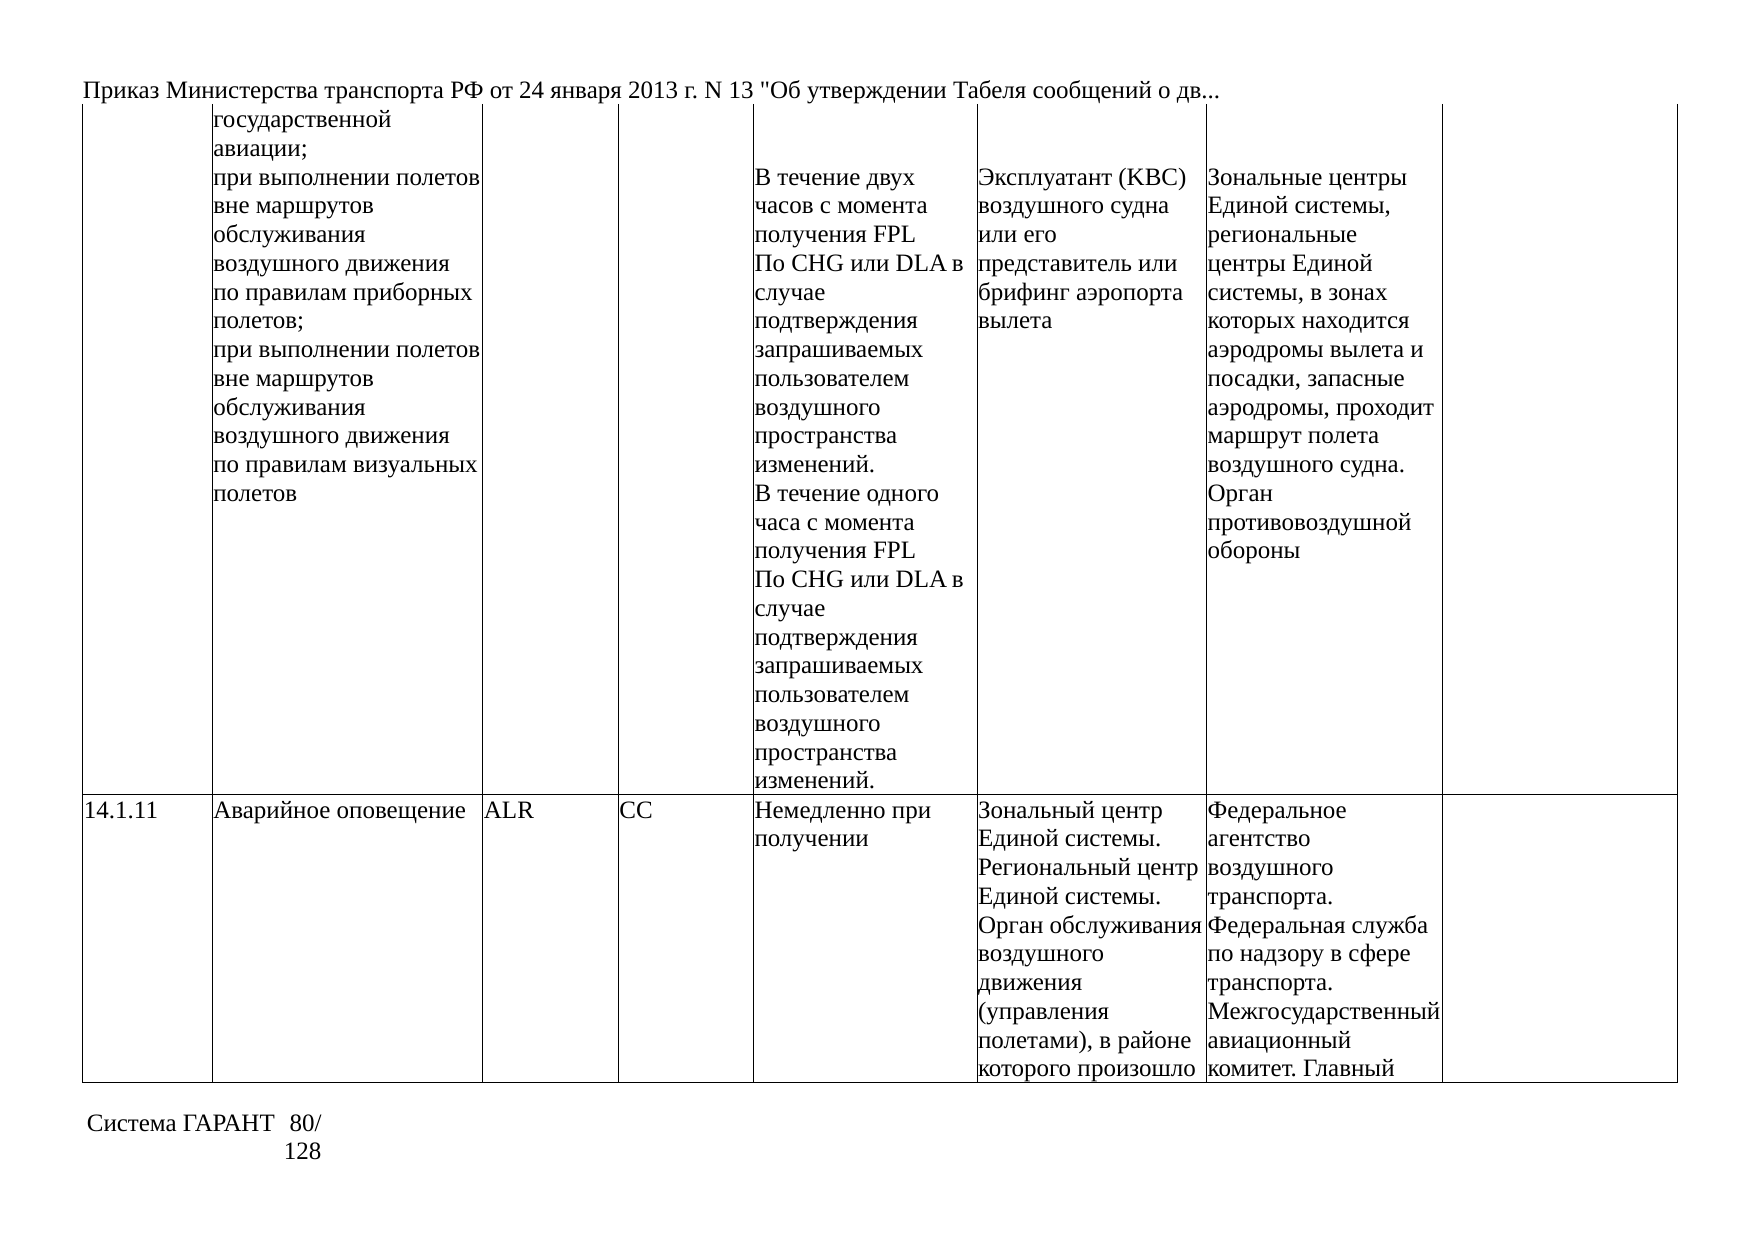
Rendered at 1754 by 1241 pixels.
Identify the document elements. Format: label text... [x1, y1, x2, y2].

table_cell [483, 162, 618, 794]
table_cell [83, 162, 212, 794]
table_cell [83, 104, 212, 162]
table_cell [619, 104, 753, 162]
table_cell Зональный центр Единой системы. Региональный центр Единой системы. Орган обслуживания воздушного движения (управления полетами), в районе которого произошло [978, 795, 1206, 1082]
table_cell [1443, 104, 1677, 162]
table_cell Зональные центры Единой системы, региональные центры Единой системы, в зонах которых находится аэродромы вылета и посадки, запасные аэродромы, проходит маршрут полета воздушного судна. Орган противовоздушной обороны [1207, 162, 1442, 794]
table_cell Немедленно при получении [754, 795, 977, 1082]
table_cell Эксплуатант (KBC) воздушного судна или его представитель или брифинг аэропорта вылета [978, 162, 1206, 794]
table_cell государственной авиации; [213, 104, 482, 162]
table_cell 14.1.11 [83, 795, 212, 1082]
table_cell [1443, 162, 1677, 794]
table_cell ALR [483, 795, 618, 1082]
table_cell [619, 162, 753, 794]
table_cell СС [619, 795, 753, 1082]
table_cell при выполнении полетов вне маршрутов обслуживания воздушного движения по правилам приборных полетов; при выполнении полетов вне маршрутов обслуживания воздушного движения по правилам визуальных полетов [213, 162, 482, 794]
table_cell [754, 104, 977, 162]
table_cell [978, 104, 1206, 162]
table_cell В течение двух часов с момента получения FPL По CHG или DLA в случае подтверждения запрашиваемых пользователем воздушного пространства изменений. В течение одного часа с момента получения FPL По CHG или DLA в случае подтверждения запрашиваемых пользователем воздушного пространства изменений. [754, 162, 977, 794]
table_cell Федеральное агентство воздушного транспорта. Федеральная служба по надзору в сфере транспорта. Межгосударственный авиационный комитет. Главный [1207, 795, 1442, 1082]
table_cell [1207, 104, 1442, 162]
table_cell Аварийное оповещение [213, 795, 482, 1082]
table_cell [1443, 795, 1677, 1082]
table_cell [483, 104, 618, 162]
